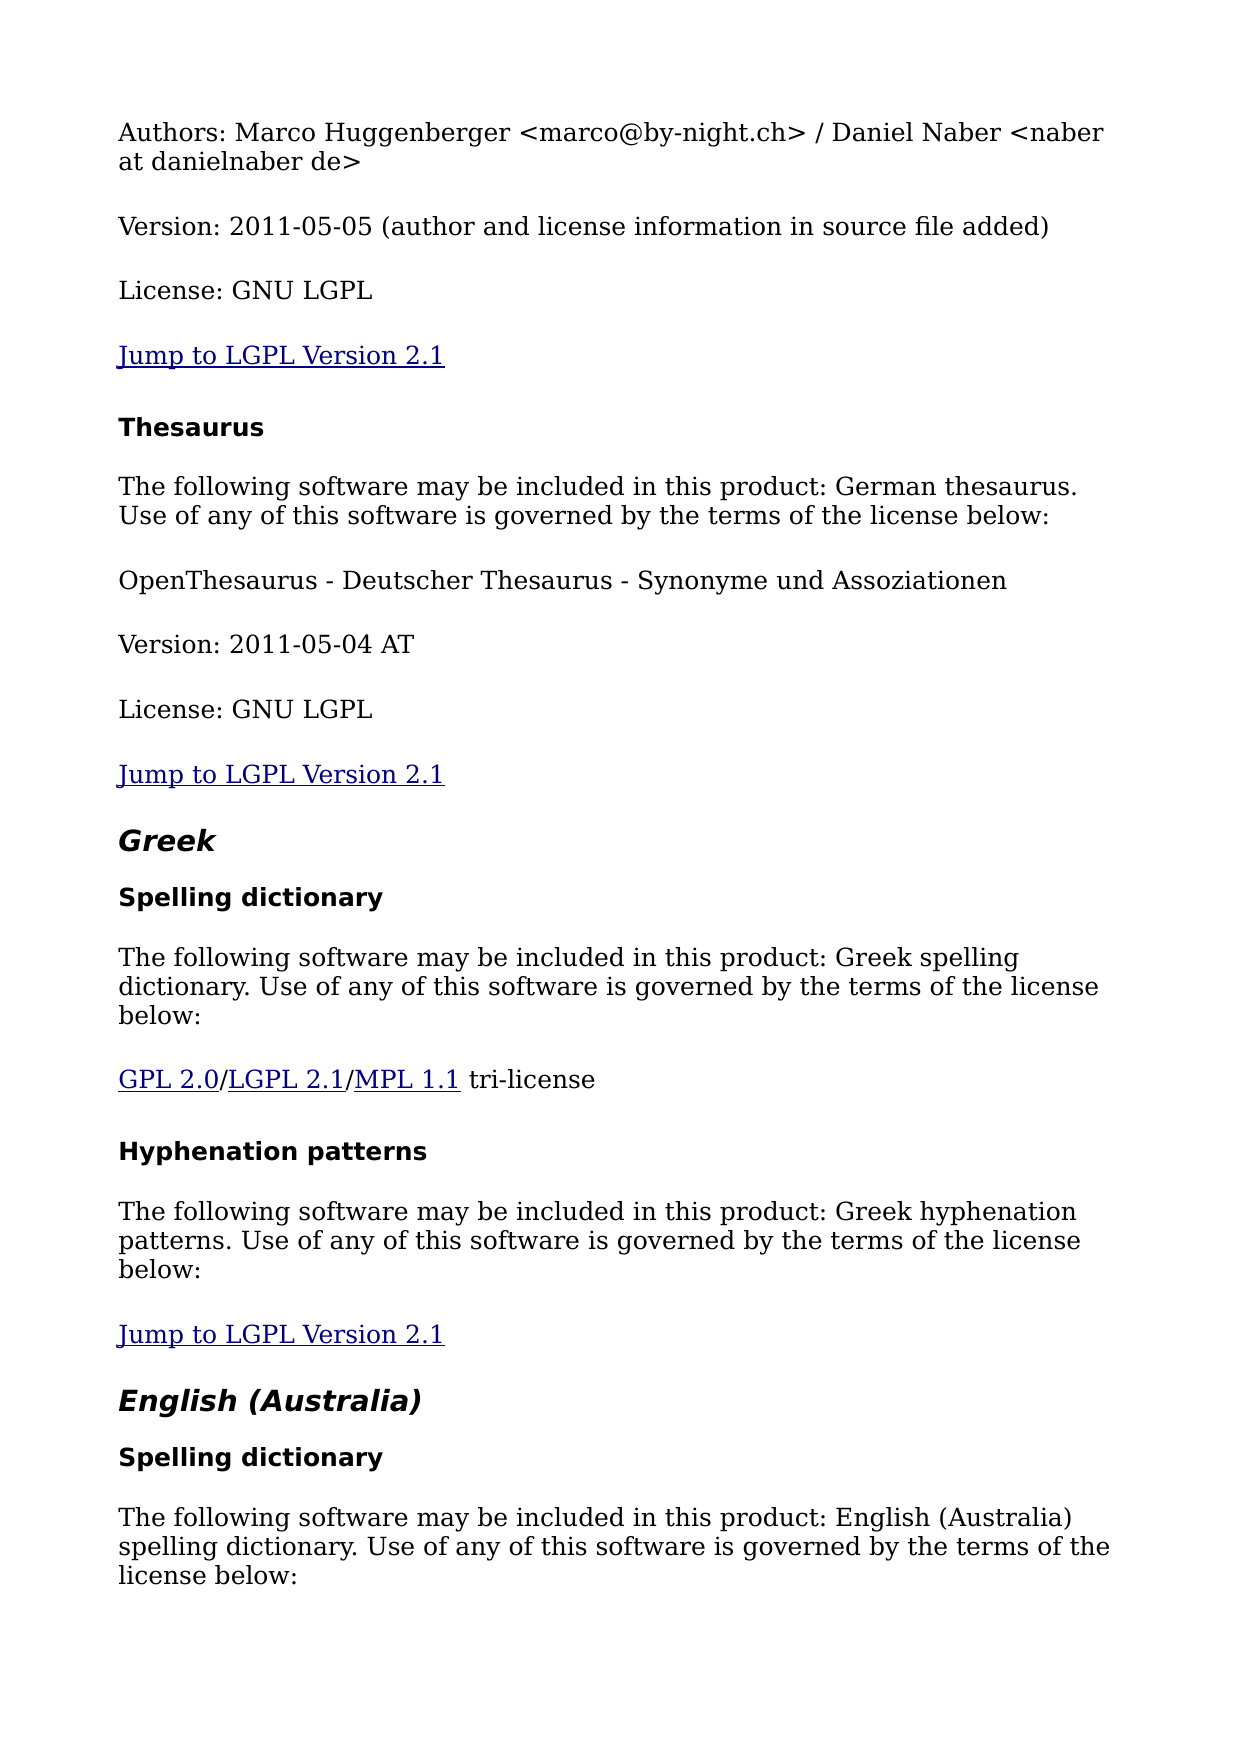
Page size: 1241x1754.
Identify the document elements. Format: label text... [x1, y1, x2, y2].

subtitle Spelling dictionary [118, 883, 1122, 912]
text Authors: Marco Huggenberger <marco@by-night.ch> / Daniel Naber <naber at danielnaber de> [118, 118, 1122, 176]
subtitle Spelling dictionary [118, 1443, 1122, 1472]
text GPL 2.0/LGPL 2.1/MPL 1.1 tri-license [118, 1066, 1122, 1095]
text License: GNU LGPL [118, 276, 1122, 306]
text Jump to LGPL Version 2.1 [118, 341, 1122, 370]
text Version: 2011-05-05 (author and license information in source file added) [118, 212, 1122, 241]
text The following software may be included in this product: Greek hyphenation patterns. Use of any of this software is governed by the terms of the license below: [118, 1197, 1122, 1284]
text Version: 2011-05-04 AT [118, 631, 1122, 660]
text The following software may be included in this product: Greek spelling dictionary. Use of any of this software is governed by the terms of the license below: [118, 943, 1122, 1030]
text Jump to LGPL Version 2.1 [118, 1320, 1122, 1349]
subtitle Thesaurus [118, 413, 1122, 442]
text License: GNU LGPL [118, 695, 1122, 724]
text The following software may be included in this product: German thesaurus. Use of any of this software is governed by the terms of the license below: [118, 472, 1122, 531]
text The following software may be included in this product: English (Australia) spelling dictionary. Use of any of this software is governed by the terms of the license below: [118, 1503, 1122, 1590]
subtitle English (Australia) [118, 1384, 1122, 1418]
subtitle Hyphenation patterns [118, 1137, 1122, 1167]
text OpenThesaurus - Deutscher Thesaurus - Synonyme und Assoziationen [118, 566, 1122, 595]
subtitle Greek [118, 824, 1122, 858]
text Jump to LGPL Version 2.1 [118, 760, 1122, 789]
